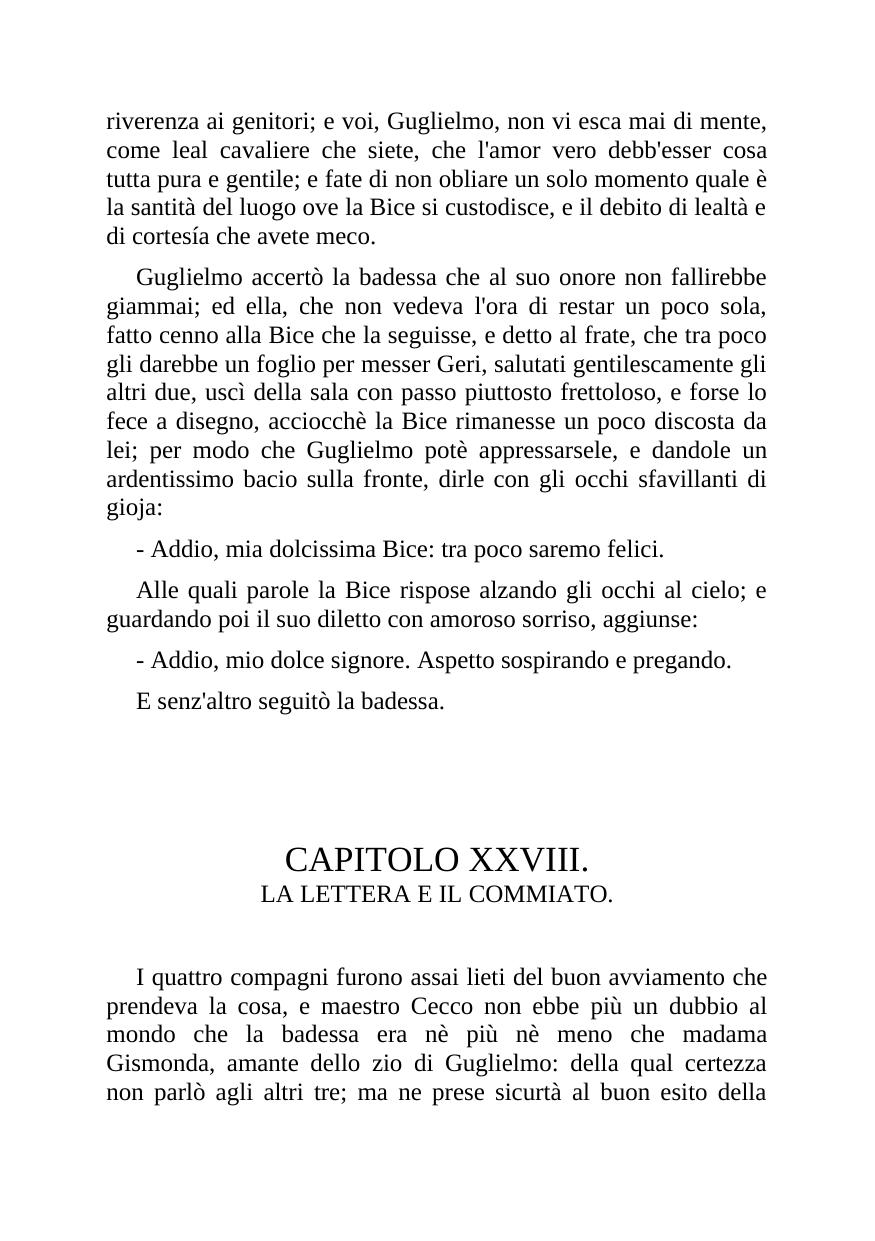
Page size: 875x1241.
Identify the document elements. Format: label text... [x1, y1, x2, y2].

text Alle quali parole la Bice rispose alzando gli occhi al cielo; e guardando poi il suo diletto con amoroso sorriso, aggiunse: [106, 575, 768, 632]
text riverenza ai genitori; e voi, Guglielmo, non vi esca mai di mente, come leal cavaliere che siete, che l'amor vero debb'esser cosa tutta pura e gentile; e fate di non obliare un solo momento quale è la santità del luogo ove la Bice si custodisce, e il debito di lealtà e di cortesía che avete meco. [106, 106, 768, 250]
text - Addio, mio dolce signore. Aspetto sospirando e pregando. [106, 645, 768, 674]
subtitle LA LETTERA E IL COMMIATO. [106, 879, 768, 908]
text I quattro compagni furono assai lieti del buon avviamento che prendeva la cosa, e maestro Cecco non ebbe più un dubbio al mondo che la badessa era nè più nè meno che madama Gismonda, amante dello zio di Guglielmo: della qual certezza non parlò agli altri tre; ma ne prese sicurtà al buon esito della [106, 962, 768, 1106]
text E senz'altro seguitò la badessa. [106, 686, 768, 715]
text - Addio, mia dolcissima Bice: tra poco saremo felici. [106, 534, 768, 562]
text Guglielmo accertò la badessa che al suo onore non fallirebbe giammai; ed ella, che non vedeva l'ora di restar un poco sola, fatto cenno alla Bice che la seguisse, e detto al frate, che tra poco gli darebbe un foglio per messer Geri, salutati gentilescamente gli altri due, uscì della sala con passo piuttosto frettoloso, e forse lo fece a disegno, acciocchè la Bice rimanesse un poco discosta da lei; per modo che Guglielmo potè appressarsele, e dandole un ardentissimo bacio sulla fronte, dirle con gli occhi sfavillanti di gioja: [106, 262, 768, 521]
subtitle CAPITOLO XXVIII. [106, 839, 768, 879]
